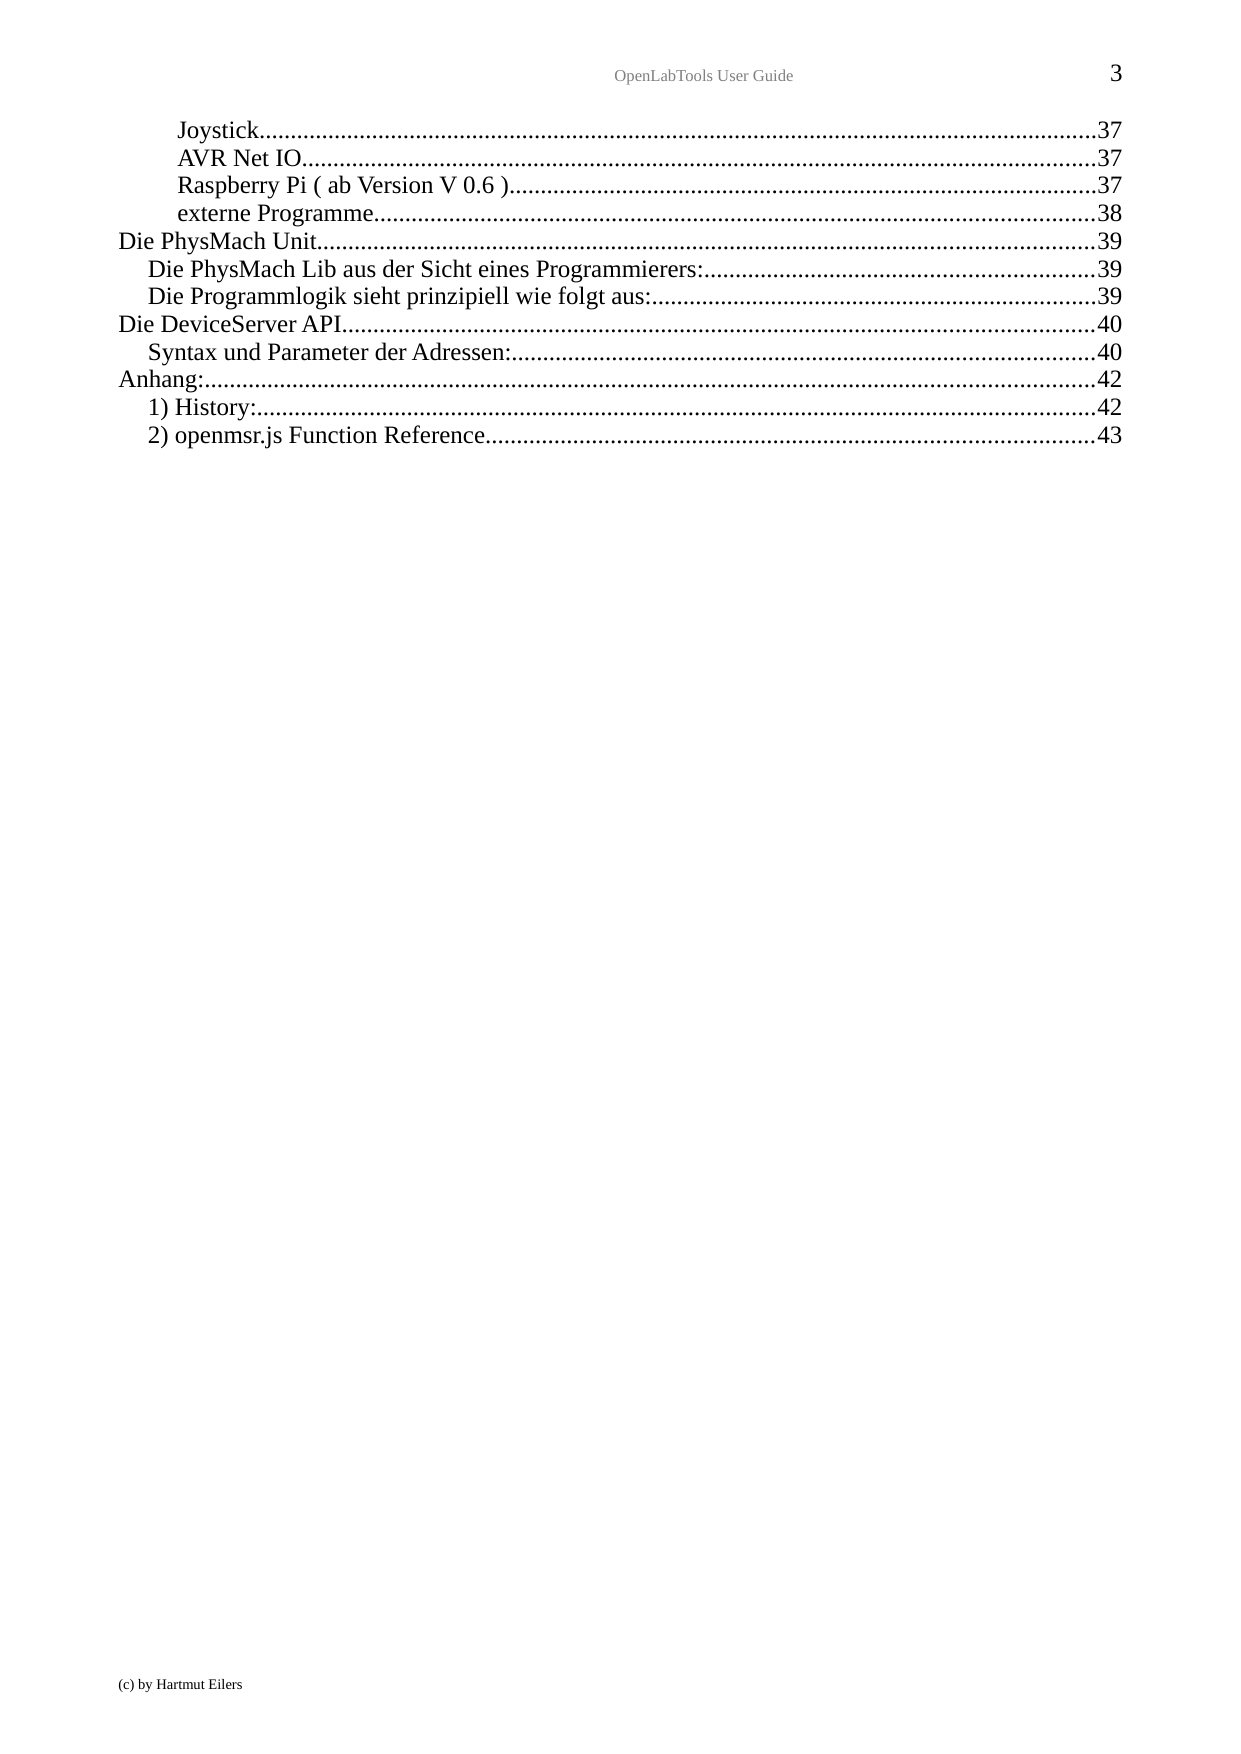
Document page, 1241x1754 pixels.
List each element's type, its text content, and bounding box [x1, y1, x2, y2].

text externe Programme 38 [177, 199, 1122, 227]
text Anhang: 42 [118, 366, 1122, 393]
text 2) openmsr.js Function Reference 43 [148, 421, 1122, 449]
text Die PhysMach Unit 39 [118, 227, 1122, 255]
text Die DeviceServer API 40 [118, 310, 1122, 338]
text Die PhysMach Lib aus der Sicht eines Programmierers: 39 [148, 255, 1122, 282]
text Raspberry Pi ( ab Version V 0.6 ) 37 [177, 172, 1122, 199]
text Die Programmlogik sieht prinzipiell wie folgt aus: 39 [148, 282, 1122, 310]
text Syntax und Parameter der Adressen: 40 [148, 338, 1122, 366]
text 1) History: 42 [148, 393, 1122, 421]
text Joystick 37 [177, 116, 1122, 144]
text AVR Net IO 37 [177, 144, 1122, 172]
